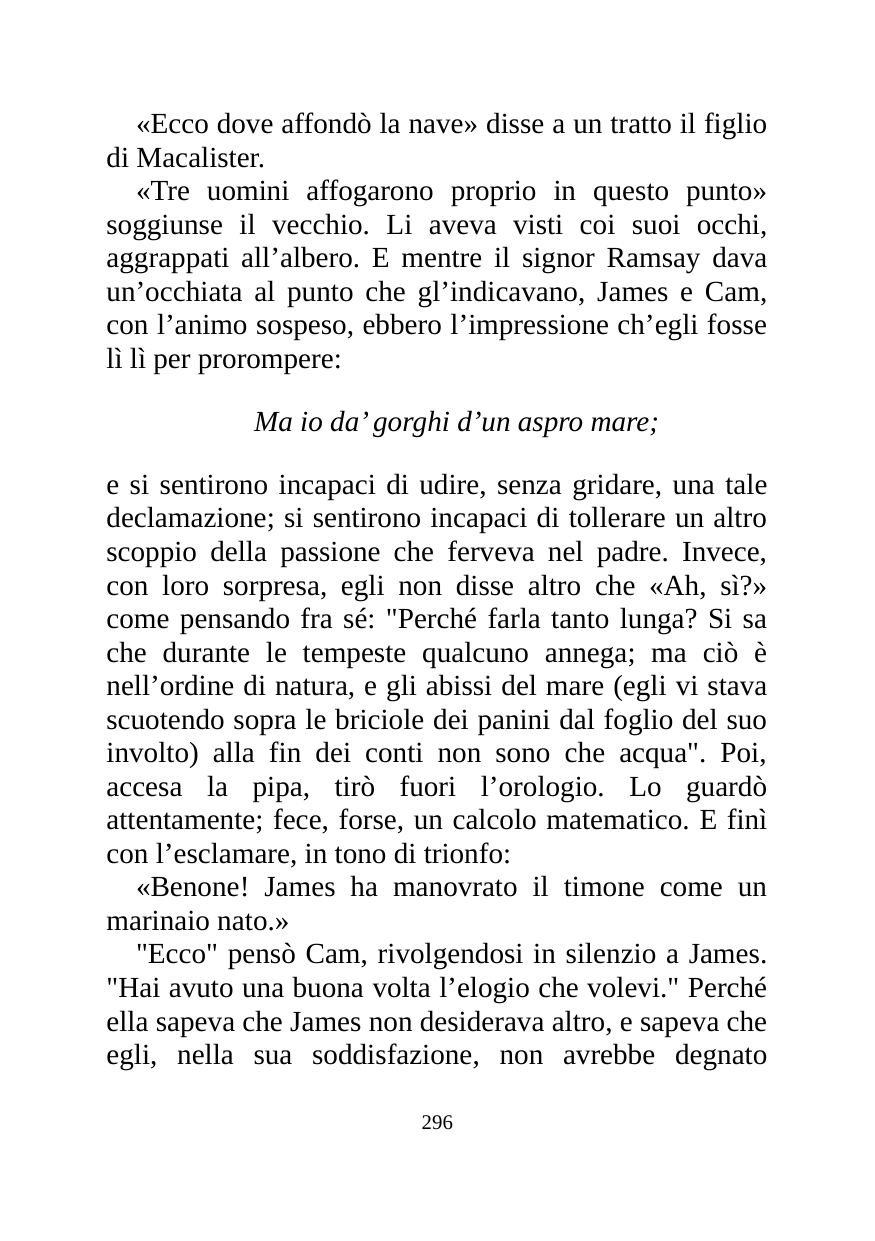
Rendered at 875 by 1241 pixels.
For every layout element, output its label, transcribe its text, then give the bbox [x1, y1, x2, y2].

text "Ecco" pensò Cam, rivolgendosi in silenzio a James. "Hai avuto una buona volta l’elogio che volevi." Perché ella sapeva che James non desiderava altro, e sapeva che egli, nella sua soddisfazione, non avrebbe degnato [106, 937, 768, 1071]
text Ma io da’ gorghi d’un aspro mare; [254, 404, 768, 438]
text «Benone! James ha manovrato il timone come un marinaio nato.» [106, 869, 768, 937]
text «Tre uomini affogarono proprio in questo punto» soggiunse il vecchio. Li aveva visti coi suoi occhi, aggrappati all’albero. E mentre il signor Ramsay dava un’occhiata al punto che gl’indicavano, James e Cam, con l’animo sospeso, ebbero l’impressione ch’egli fosse lì lì per prorompere: [106, 173, 768, 374]
text «Ecco dove affondò la nave» disse a un tratto il figlio di Macalister. [106, 106, 768, 173]
text e si sentirono incapaci di udire, senza gridare, una tale declamazione; si sentirono incapaci di tollerare un altro scoppio della passione che ferveva nel padre. Invece, con loro sorpresa, egli non disse altro che «Ah, sì?» come pensando fra sé: "Perché farla tanto lunga? Si sa che durante le tempeste qualcuno annega; ma ciò è nell’ordine di natura, e gli abissi del mare (egli vi stava scuotendo sopra le briciole dei panini dal foglio del suo involto) alla fin dei conti non sono che acqua". Poi, accesa la pipa, tirò fuori l’orologio. Lo guardò attentamente; fece, forse, un calcolo matematico. E finì con l’esclamare, in tono di trionfo: [106, 467, 768, 869]
